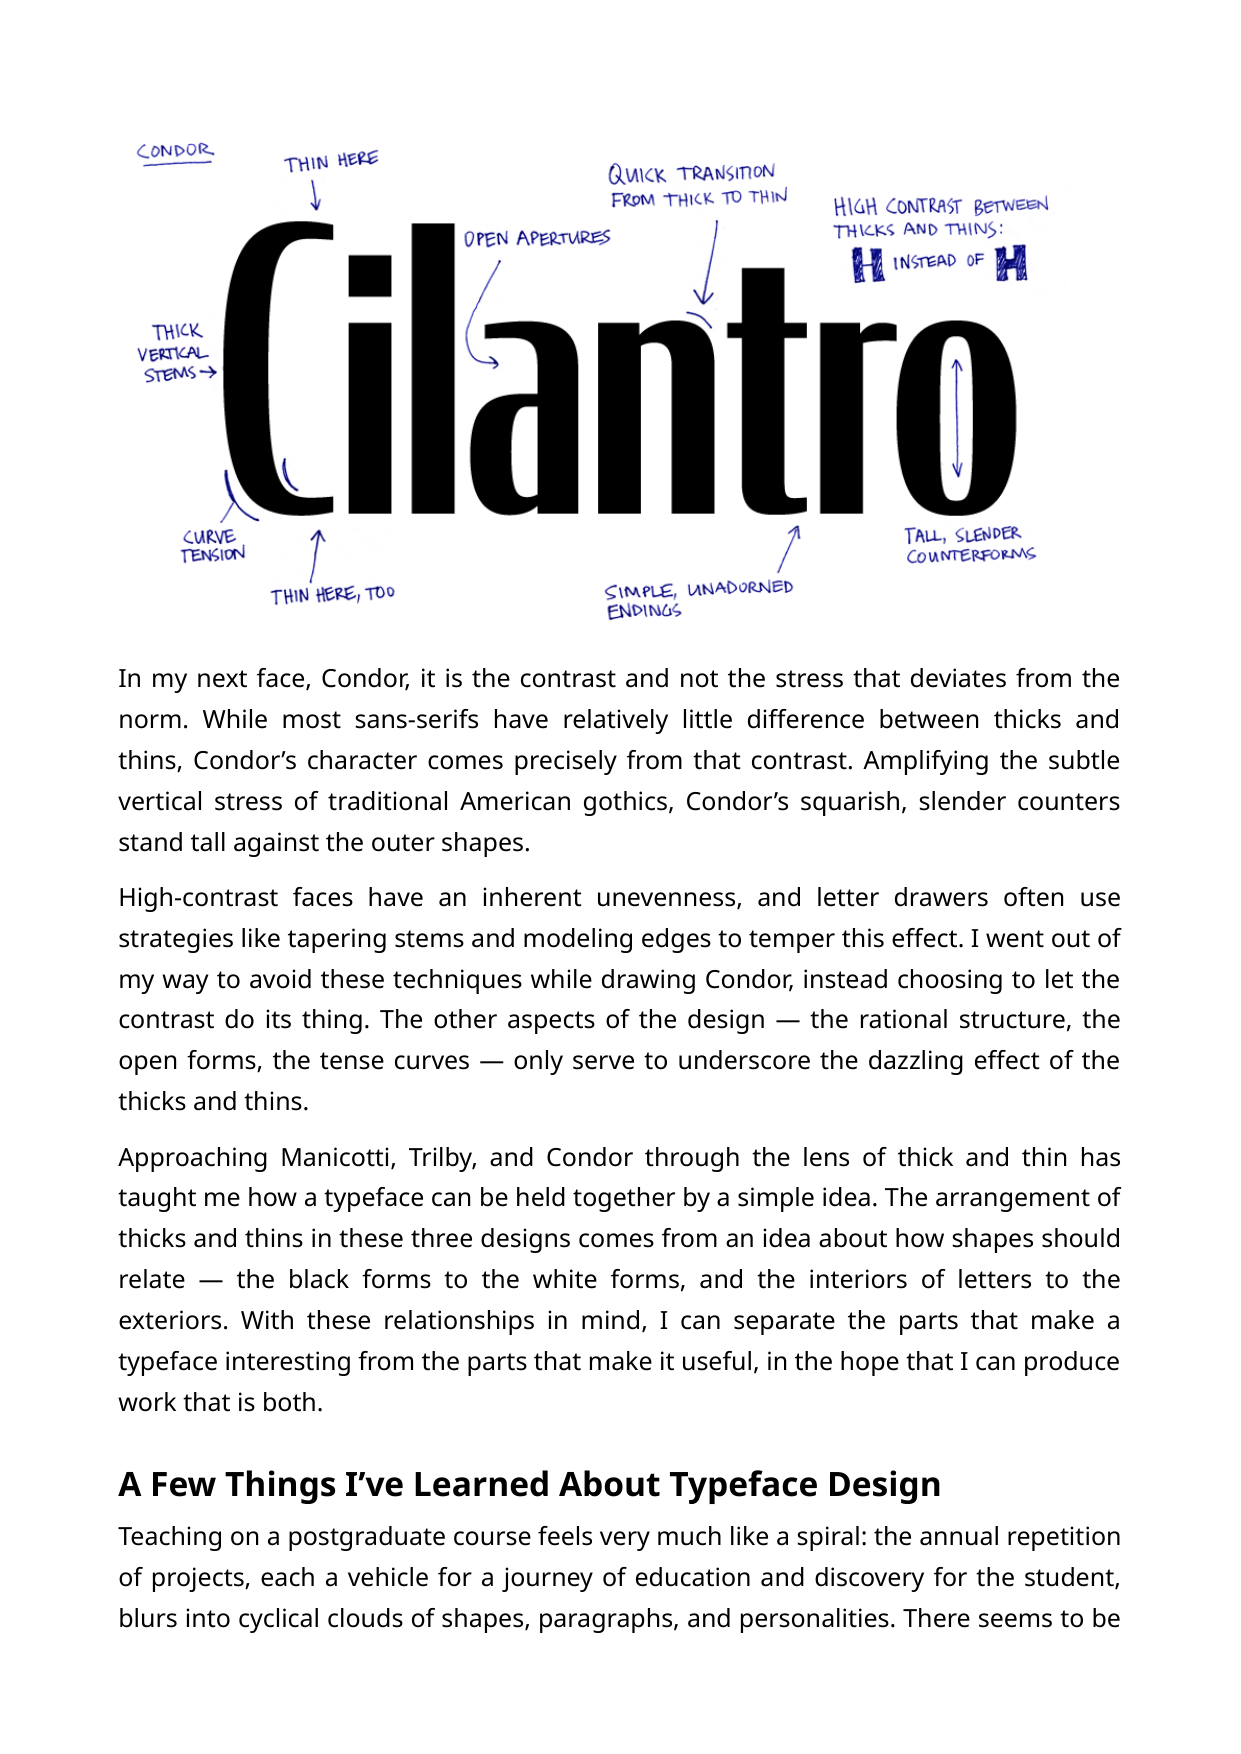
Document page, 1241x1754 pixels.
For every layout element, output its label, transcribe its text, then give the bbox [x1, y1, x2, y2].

text High-contrast faces have an inherent unevenness, and letter drawers often use strategies like tapering stems and modeling edges to temper this effect. I went out of my way to avoid these techniques while drawing Condor, instead choosing to let the contrast do its thing. The other aspects of the design — the rational structure, the open forms, the tense curves — only serve to underscore the dazzling effect of the thicks and thins. [118, 880, 1122, 1118]
subtitle A Few Things I’ve Learned About Typeface Design [118, 1461, 1122, 1506]
text In my next face, Condor, it is the contrast and not the stress that deviates from the norm. While most sans-serifs have relatively little difference between thicks and thins, Condor’s character comes precisely from that contrast. Amplifying the subtle vertical stress of traditional American gothics, Condor’s squarish, slender counters stand tall against the outer shapes. [118, 661, 1122, 858]
text Teaching on a postgraduate course feels very much like a spiral: the annual repetition of projects, each a vehicle for a journey of education and discovery for the student, blurs into cyclical clouds of shapes, paragraphs, and personalities. There seems to be [118, 1519, 1122, 1634]
text Approaching Manicotti, Trilby, and Condor through the lens of thick and thin has taught me how a typeface can be held together by a simple idea. The arrangement of thicks and thins in these three designs comes from an idea about how shapes should relate — the black forms to the white forms, and the interiors of letters to the exteriors. With these relationships in mind, I can separate the parts that make a typeface interesting from the parts that make it useful, in the hope that I can produce work that is both. [118, 1139, 1122, 1418]
picture [118, 118, 1120, 640]
